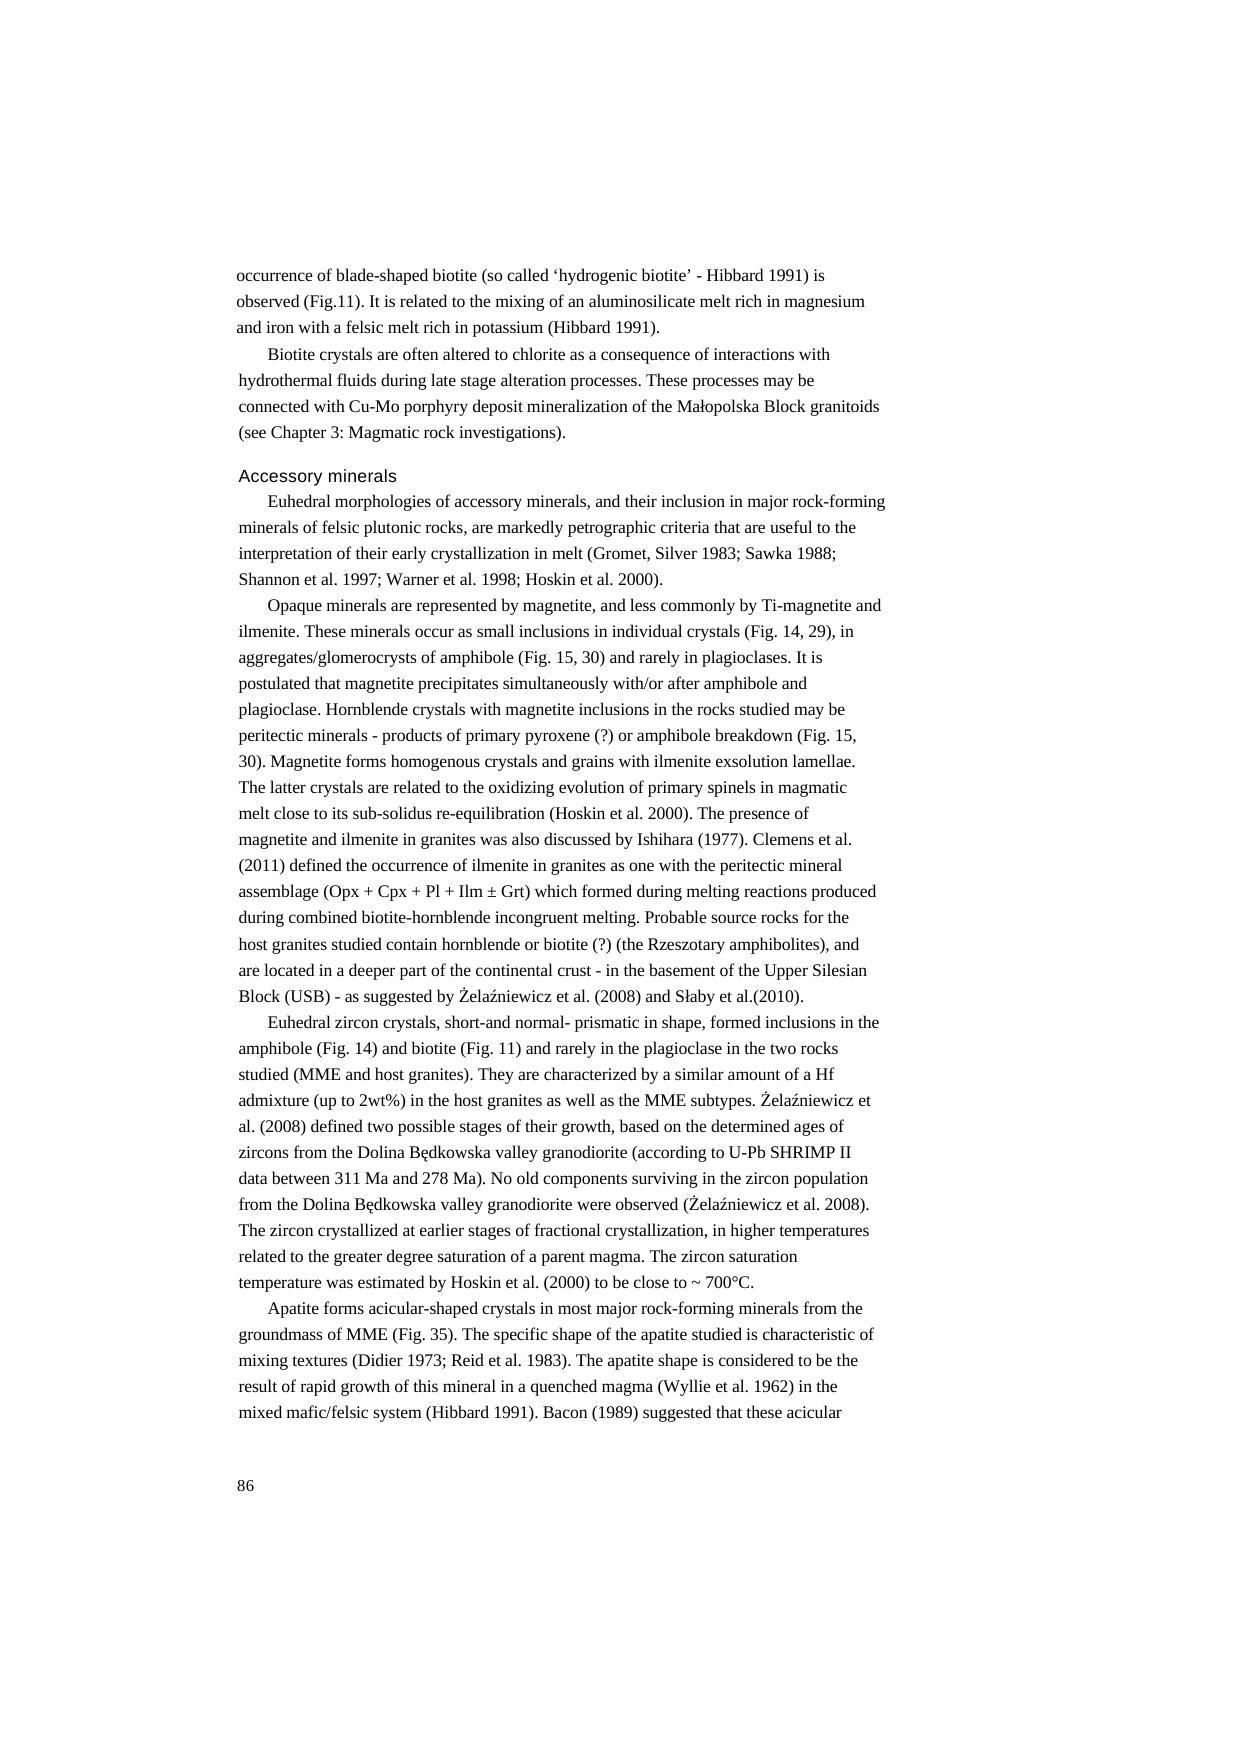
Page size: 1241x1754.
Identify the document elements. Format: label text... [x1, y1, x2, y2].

text Euhedral zircon crystals, short-and normal- prismatic in shape, formed inclusions in the amphibole (Fig. 14) and biotite (Fig. 11) and rarely in the plagioclase in the two rocks studied (MME and host granites). They are characterized by a similar amount of a Hf admixture (up to 2wt%) in the host granites as well as the MME subtypes. Żelaźniewicz et al. (2008) defined two possible stages of their growth, based on the determined ages of zircons from the Dolina Będkowska valley granodiorite (according to U-Pb SHRIMP II data between 311 Ma and 278 Ma). No old components surviving in the zircon population from the Dolina Będkowska valley granodiorite were observed (Żelaźniewicz et al. 2008). The zircon crystallized at earlier stages of fractional crystallization, in higher temperatures related to the greater degree saturation of a parent magma. The zircon saturation temperature was estimated by Hoskin et al. (2000) to be close to ~ 700°C. [238, 1007, 1005, 1294]
text Biotite crystals are often altered to chlorite as a consequence of interactions with hydrothermal fluids during late stage alteration processes. These processes may be connected with Cu-Mo porphyry deposit mineralization of the Małopolska Block granitoids (see Chapter 3: Magmatic rock investigations). [238, 339, 1005, 443]
text Apatite forms acicular-shaped crystals in most major rock-forming minerals from the groundmass of MME (Fig. 35). The specific shape of the apatite studied is characteristic of mixing textures (Didier 1973; Reid et al. 1983). The apatite shape is considered to be the result of rapid growth of this mineral in a quenched magma (Wyllie et al. 1962) in the mixed mafic/felsic system (Hibbard 1991). Bacon (1989) suggested that these acicular [238, 1294, 1005, 1424]
text Euhedral morphologies of accessory minerals, and their inclusion in major rock-forming minerals of felsic plutonic rocks, are markedly petrographic criteria that are useful to the interpretation of their early crystallization in melt (Gromet, Silver 1983; Sawka 1988; Shannon et al. 1997; Warner et al. 1998; Hoskin et al. 2000). [238, 486, 1005, 591]
text 86 [237, 1478, 254, 1494]
subtitle Accessory minerals [238, 469, 1007, 486]
text Opaque minerals are represented by magnetite, and less commonly by Ti-magnetite and ilmenite. These minerals occur as small inclusions in individual crystals (Fig. 14, 29), in aggregates/glomerocrysts of amphibole (Fig. 15, 30) and rarely in plagioclases. It is postulated that magnetite precipitates simultaneously with/or after amphibole and plagioclase. Hornblende crystals with magnetite inclusions in the rocks studied may be peritectic minerals - products of primary pyroxene (?) or amphibole breakdown (Fig. 15, 30). Magnetite forms homogenous crystals and grains with ilmenite exsolution lamellae. The latter crystals are related to the oxidizing evolution of primary spinels in magmatic melt close to its sub-solidus re-equilibration (Hoskin et al. 2000). The presence of magnetite and ilmenite in granites was also discussed by Ishihara (1977). Clemens et al. (2011) defined the occurrence of ilmenite in granites as one with the peritectic mineral assemblage (Opx + Cpx + Pl + Ilm ± Grt) which formed during melting reactions produced during combined biotite-hornblende incongruent melting. Probable source rocks for the host granites studied contain hornblende or biotite (?) (the Rzeszotary amphibolites), and are located in a deeper part of the continental crust - in the basement of the Upper Silesian Block (USB) - as suggested by Żelaźniewicz et al. (2008) and Słaby et al.(2010). [238, 591, 1005, 1007]
text occurrence of blade-shaped biotite (so called ‘hydrogenic biotite’ - Hibbard 1991) is observed (Fig.11). It is related to the mixing of an aluminosilicate melt rich in magnesium and iron with a felsic melt rich in potassium (Hibbard 1991). [236, 261, 1005, 339]
